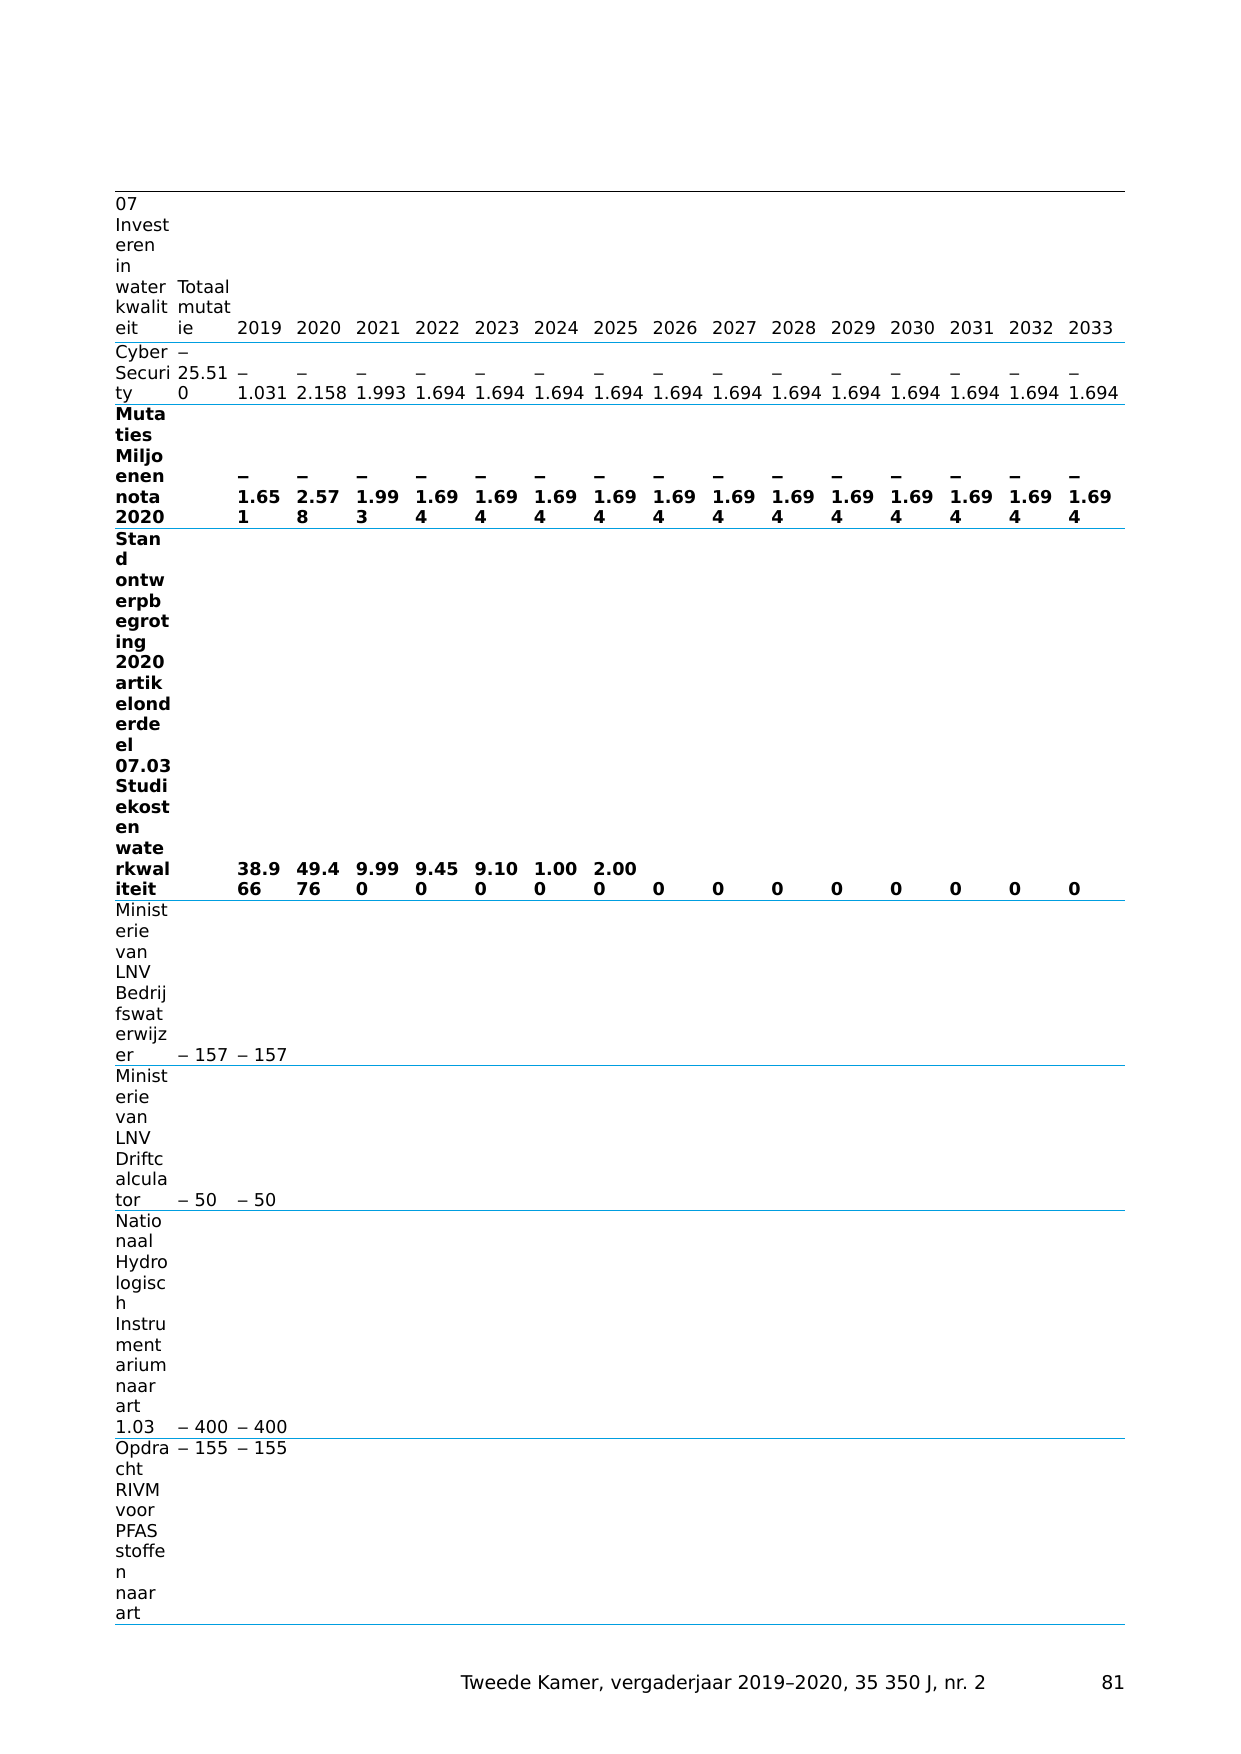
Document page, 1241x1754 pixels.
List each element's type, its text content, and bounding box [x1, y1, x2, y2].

table_cell ‒ 1.694 [471, 405, 531, 528]
table_cell [531, 901, 590, 1065]
table_cell Cyber Security [115, 343, 174, 404]
table_cell ‒ 1.694 [412, 405, 471, 528]
table_cell ‒ 1.694 [887, 343, 946, 404]
table_cell [828, 901, 887, 1065]
table_cell [1006, 1439, 1065, 1624]
table_cell [175, 529, 234, 900]
table_header 07 Investeren in waterkwaliteit [115, 192, 174, 341]
table_cell [828, 1439, 887, 1624]
table_cell ‒ 1.694 [828, 343, 887, 404]
table_cell [1065, 1439, 1125, 1624]
table_cell [887, 901, 946, 1065]
table_cell [887, 1439, 946, 1624]
table_cell [1065, 1211, 1125, 1438]
table_cell [650, 901, 709, 1065]
table_cell [353, 1066, 412, 1210]
table_cell ‒ 1.694 [1006, 343, 1065, 404]
table_cell [768, 1211, 828, 1438]
table_cell 0 [828, 529, 887, 900]
table_cell [1006, 1066, 1065, 1210]
table_header 2033 [1065, 192, 1125, 341]
table_cell ‒ 1.694 [471, 343, 531, 404]
table_cell [531, 1439, 590, 1624]
table_cell ‒ 400 [234, 1211, 293, 1438]
table_cell [471, 1066, 531, 1210]
table_cell ‒ 1.694 [887, 405, 946, 528]
table_cell ‒ 155 [234, 1439, 293, 1624]
table_cell [650, 1439, 709, 1624]
table_header 2021 [353, 192, 412, 341]
table_cell [709, 1211, 768, 1438]
table_cell ‒ 1.694 [709, 405, 768, 528]
table_cell [353, 1211, 412, 1438]
table_cell ‒ 50 [234, 1066, 293, 1210]
table_cell ‒ 1.694 [1065, 343, 1125, 404]
table_cell ‒ 2.158 [293, 343, 353, 404]
table_cell ‒ 1.694 [412, 343, 471, 404]
table_cell 49.476 [293, 529, 353, 900]
table_cell 0 [768, 529, 828, 900]
table_cell [353, 1439, 412, 1624]
table_cell [531, 1066, 590, 1210]
table_cell [709, 901, 768, 1065]
table_cell 0 [887, 529, 946, 900]
table_cell [887, 1211, 946, 1438]
table_header 2025 [590, 192, 649, 341]
table_cell [293, 1439, 353, 1624]
table_header 2019 [234, 192, 293, 341]
table_cell 0 [1065, 529, 1125, 900]
table_cell [946, 901, 1006, 1065]
table_header Totaal mutatie [175, 192, 234, 341]
table_cell [1065, 1066, 1125, 1210]
table_cell [353, 901, 412, 1065]
table_cell [471, 901, 531, 1065]
table_cell 0 [709, 529, 768, 900]
table_cell ‒ 1.694 [1006, 405, 1065, 528]
table_cell Opdracht RIVM voor PFAS stoffen naar art [115, 1439, 174, 1624]
table_header 2032 [1006, 192, 1065, 341]
table_cell 9.450 [412, 529, 471, 900]
table_cell [471, 1439, 531, 1624]
table_header 2028 [768, 192, 828, 341]
table_cell [709, 1439, 768, 1624]
table_cell Mutaties Miljoenennota 2020 [115, 405, 174, 528]
table_cell 0 [650, 529, 709, 900]
table_cell [768, 1066, 828, 1210]
table_cell ‒ 1.694 [946, 405, 1006, 528]
table_cell 0 [946, 529, 1006, 900]
table_cell ‒ 1.694 [590, 405, 649, 528]
table_cell [887, 1066, 946, 1210]
table_cell [828, 1211, 887, 1438]
table_cell [590, 1211, 649, 1438]
table_header 2020 [293, 192, 353, 341]
table_cell ‒ 1.694 [828, 405, 887, 528]
table_cell ‒ 2.578 [293, 405, 353, 528]
table_cell 9.100 [471, 529, 531, 900]
table_cell [709, 1066, 768, 1210]
table_cell [293, 901, 353, 1065]
table_cell [293, 1066, 353, 1210]
table_cell ‒ 1.694 [1065, 405, 1125, 528]
table_cell ‒ 1.694 [709, 343, 768, 404]
table_cell ‒ 1.694 [590, 343, 649, 404]
table_cell 9.990 [353, 529, 412, 900]
table_cell ‒ 1.694 [650, 343, 709, 404]
table_cell [293, 1211, 353, 1438]
table_header 2023 [471, 192, 531, 341]
table_cell 0 [1006, 529, 1065, 900]
table_cell Stand ontwerpbegroting 2020 artikelonderdeel 07.03 Studiekosten waterkwaliteit [115, 529, 174, 900]
table_cell ‒ 1.651 [234, 405, 293, 528]
table_cell ‒ 157 [175, 901, 234, 1065]
table_cell [1065, 901, 1125, 1065]
table_header 2024 [531, 192, 590, 341]
table_cell 38.966 [234, 529, 293, 900]
table_header 2029 [828, 192, 887, 341]
table_cell [946, 1066, 1006, 1210]
table_cell [412, 901, 471, 1065]
table_cell [946, 1439, 1006, 1624]
table_cell [531, 1211, 590, 1438]
table_cell ‒ 400 [175, 1211, 234, 1438]
table_cell ‒ 1.031 [234, 343, 293, 404]
table_cell ‒ 1.694 [768, 343, 828, 404]
table_cell [590, 1439, 649, 1624]
table_cell [412, 1211, 471, 1438]
table_cell [590, 901, 649, 1065]
table_cell ‒ 25.510 [175, 343, 234, 404]
table_cell Ministerie van LNV Bedrijfswaterwijzer [115, 901, 174, 1065]
table_cell [412, 1066, 471, 1210]
table_header 2026 [650, 192, 709, 341]
table_cell [471, 1211, 531, 1438]
table_cell Ministerie van LNV Driftcalculator [115, 1066, 174, 1210]
table_header 2031 [946, 192, 1006, 341]
table_cell ‒ 1.993 [353, 405, 412, 528]
table_cell [828, 1066, 887, 1210]
table_cell [768, 901, 828, 1065]
table_cell [946, 1211, 1006, 1438]
table_cell 1.000 [531, 529, 590, 900]
table_cell ‒ 1.993 [353, 343, 412, 404]
table_cell [650, 1211, 709, 1438]
table_header 2030 [887, 192, 946, 341]
table_header 2027 [709, 192, 768, 341]
table_cell ‒ 1.694 [768, 405, 828, 528]
table_cell [768, 1439, 828, 1624]
table_cell [650, 1066, 709, 1210]
table_cell 2.000 [590, 529, 649, 900]
table_cell ‒ 1.694 [531, 405, 590, 528]
table_cell ‒ 50 [175, 1066, 234, 1210]
table_header 2022 [412, 192, 471, 341]
table_cell Nationaal Hydrologisch Instrumentarium naar art 1.03 [115, 1211, 174, 1438]
table_cell [1006, 1211, 1065, 1438]
table_cell ‒ 1.694 [650, 405, 709, 528]
table_cell ‒ 1.694 [531, 343, 590, 404]
table_cell ‒ 1.694 [946, 343, 1006, 404]
table_cell [175, 405, 234, 528]
table_cell [1006, 901, 1065, 1065]
table_cell ‒ 155 [175, 1439, 234, 1624]
table_cell ‒ 157 [234, 901, 293, 1065]
table_cell [412, 1439, 471, 1624]
table_cell [590, 1066, 649, 1210]
